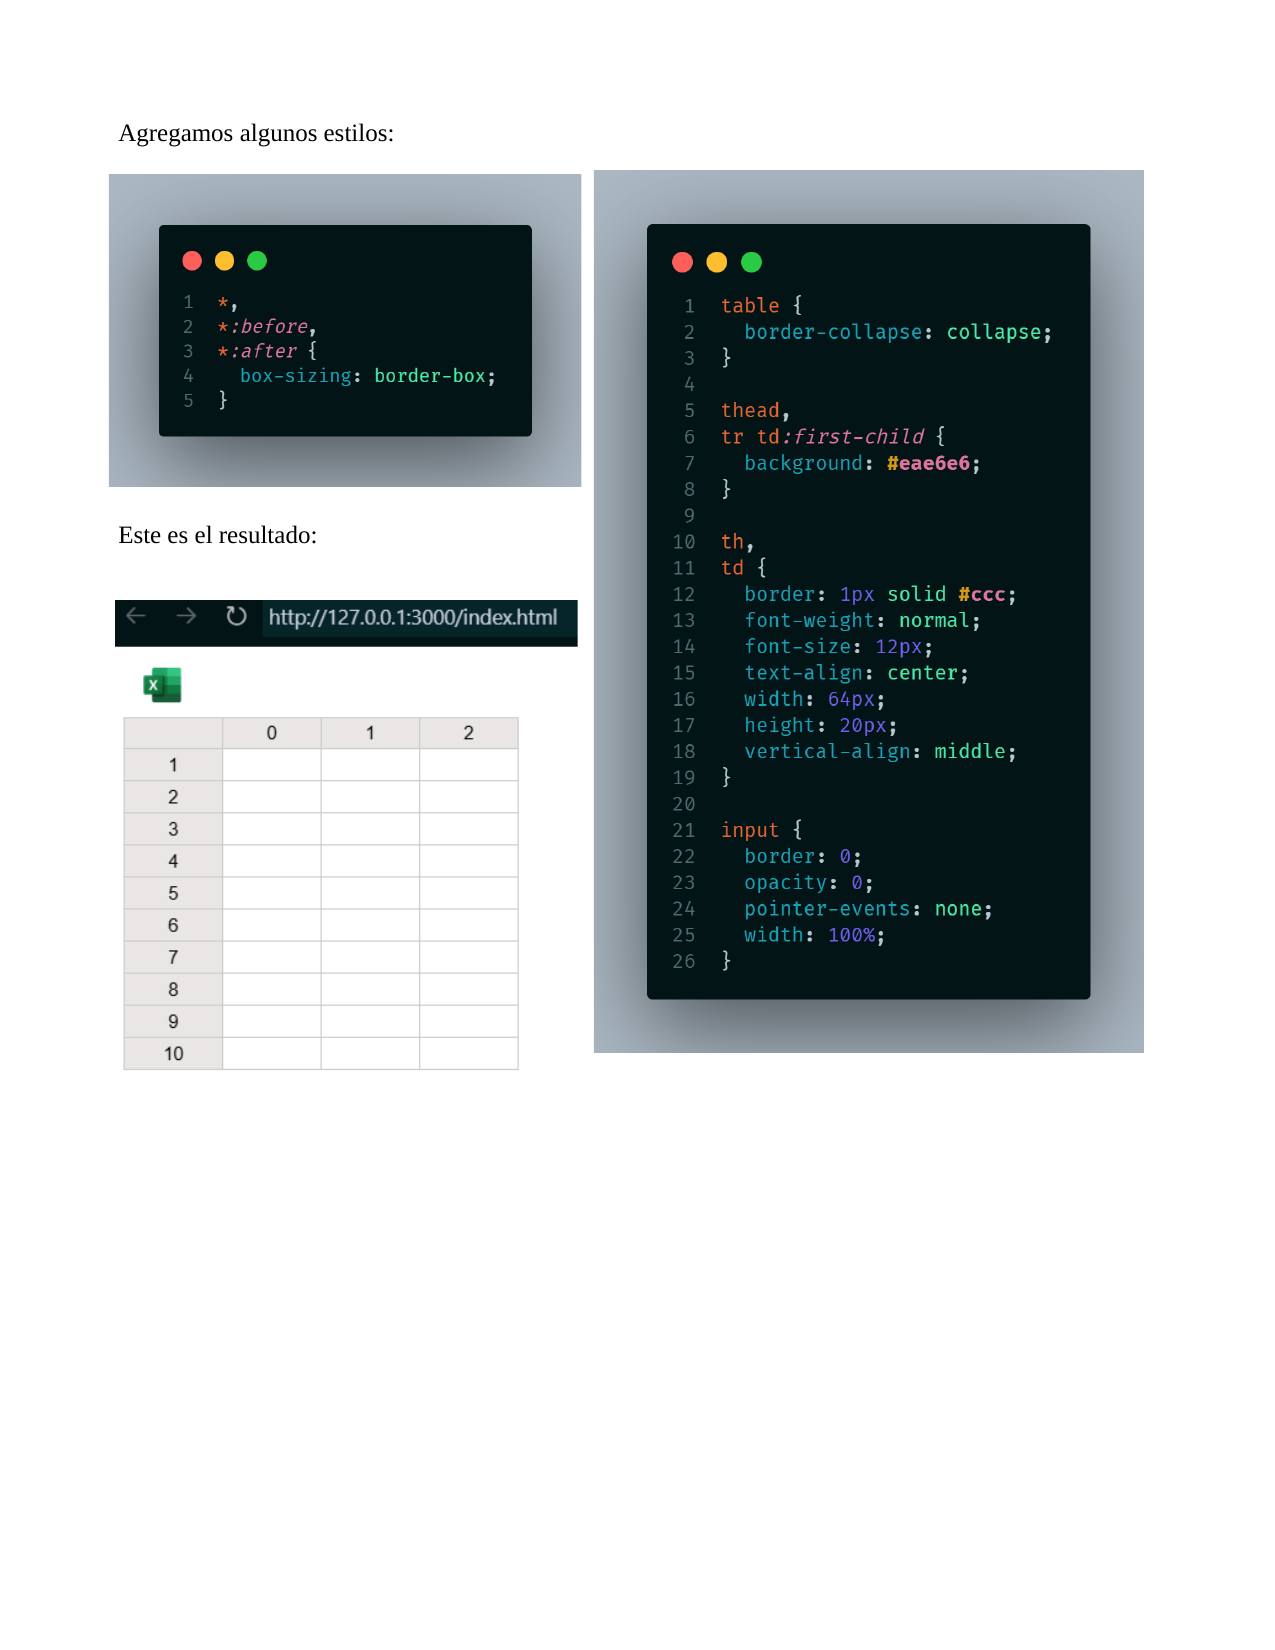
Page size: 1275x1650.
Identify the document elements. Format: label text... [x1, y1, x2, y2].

text Agregamos algunos estilos: [118, 118, 1157, 176]
text Este es el resultado: [118, 521, 593, 549]
picture [115, 600, 578, 1101]
picture [593, 170, 1144, 1053]
picture [108, 174, 582, 487]
